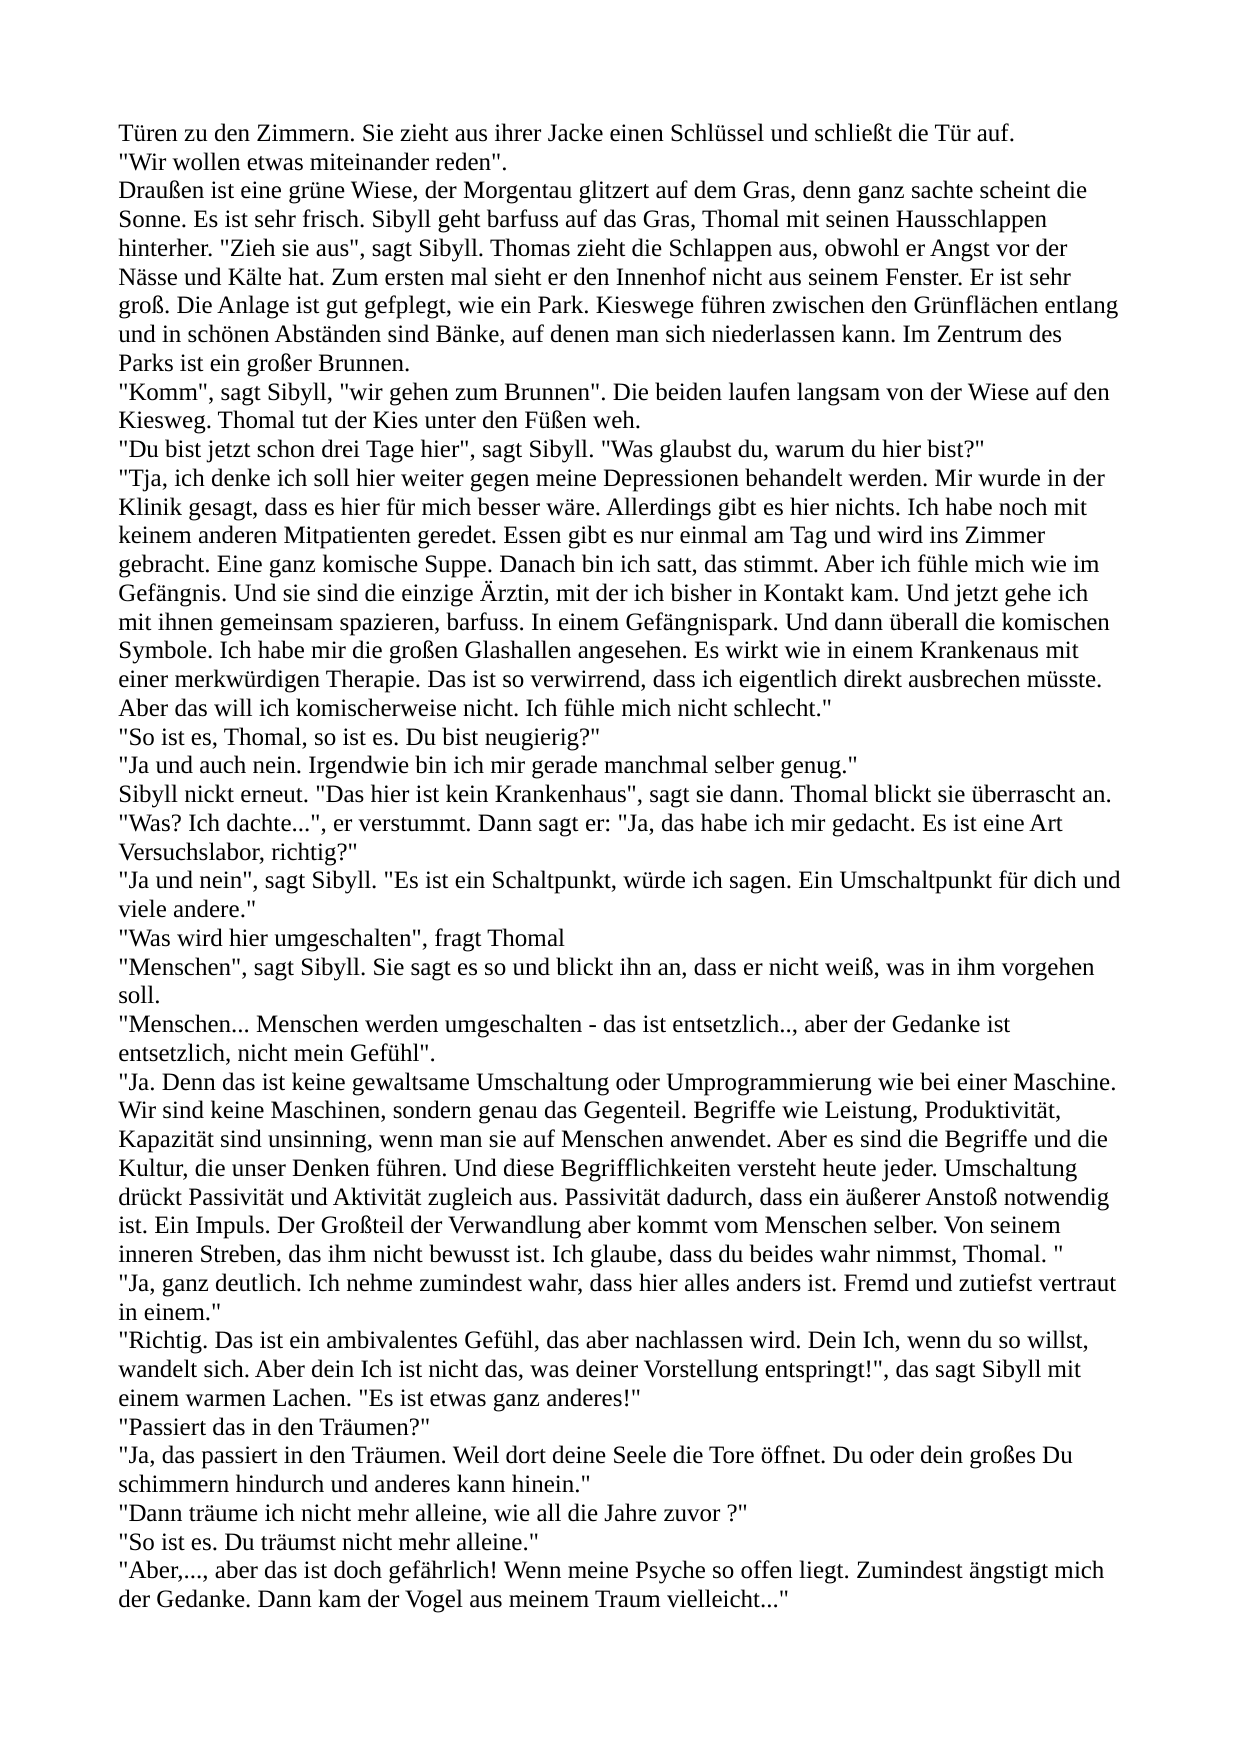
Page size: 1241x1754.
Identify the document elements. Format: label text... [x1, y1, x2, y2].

text Draußen ist eine grüne Wiese, der Morgentau glitzert auf dem Gras, denn ganz sachte scheint die Sonne. Es ist sehr frisch. Sibyll geht barfuss auf das Gras, Thomal mit seinen Hausschlappen hinterher. "Zieh sie aus", sagt Sibyll. Thomas zieht die Schlappen aus, obwohl er Angst vor der Nässe und Kälte hat. Zum ersten mal sieht er den Innenhof nicht aus seinem Fenster. Er ist sehr groß. Die Anlage ist gut gefplegt, wie ein Park. Kieswege führen zwischen den Grünflächen entlang und in schönen Abständen sind Bänke, auf denen man sich niederlassen kann. Im Zentrum des Parks ist ein großer Brunnen. [118, 176, 1122, 377]
text Türen zu den Zimmern. Sie zieht aus ihrer Jacke einen Schlüssel und schließt die Tür auf. [118, 118, 1122, 147]
text "Du bist jetzt schon drei Tage hier", sagt Sibyll. "Was glaubst du, warum du hier bist?" [118, 434, 1122, 463]
text "So ist es. Du träumst nicht mehr alleine." [118, 1527, 1122, 1556]
text "Aber,..., aber das ist doch gefährlich! Wenn meine Psyche so offen liegt. Zumindest ängstigt mich der Gedanke. Dann kam der Vogel aus meinem Traum vielleicht..." [118, 1556, 1122, 1613]
text "Ja und nein", sagt Sibyll. "Es ist ein Schaltpunkt, würde ich sagen. Ein Umschaltpunkt für dich und viele andere." [118, 866, 1122, 923]
text "Passiert das in den Träumen?" [118, 1412, 1122, 1441]
text "So ist es, Thomal, so ist es. Du bist neugierig?" [118, 722, 1122, 751]
text "Ja und auch nein. Irgendwie bin ich mir gerade manchmal selber genug." [118, 751, 1122, 779]
text "Ja, das passiert in den Träumen. Weil dort deine Seele die Tore öffnet. Du oder dein großes Du schimmern hindurch und anderes kann hinein." [118, 1441, 1122, 1498]
text "Richtig. Das ist ein ambivalentes Gefühl, das aber nachlassen wird. Dein Ich, wenn du so willst, wandelt sich. Aber dein Ich ist nicht das, was deiner Vorstellung entspringt!", das sagt Sibyll mit einem warmen Lachen. "Es ist etwas ganz anderes!" [118, 1326, 1122, 1412]
text "Ja. Denn das ist keine gewaltsame Umschaltung oder Umprogrammierung wie bei einer Maschine. Wir sind keine Maschinen, sondern genau das Gegenteil. Begriffe wie Leistung, Produktivität, Kapazität sind unsinning, wenn man sie auf Menschen anwendet. Aber es sind die Begriffe und die Kultur, die unser Denken führen. Und diese Begrifflichkeiten versteht heute jeder. Umschaltung drückt Passivität und Aktivität zugleich aus. Passivität dadurch, dass ein äußerer Anstoß notwendig ist. Ein Impuls. Der Großteil der Verwandlung aber kommt vom Menschen selber. Von seinem inneren Streben, das ihm nicht bewusst ist. Ich glaube, dass du beides wahr nimmst, Thomal. " [118, 1067, 1122, 1268]
text "Ja, ganz deutlich. Ich nehme zumindest wahr, dass hier alles anders ist. Fremd und zutiefst vertraut in einem." [118, 1268, 1122, 1326]
text "Wir wollen etwas miteinander reden". [118, 147, 1122, 176]
text "Menschen", sagt Sibyll. Sie sagt es so und blickt ihn an, dass er nicht weiß, was in ihm vorgehen soll. [118, 952, 1122, 1009]
text "Menschen... Menschen werden umgeschalten - das ist entsetzlich.., aber der Gedanke ist entsetzlich, nicht mein Gefühl". [118, 1009, 1122, 1067]
text "Dann träume ich nicht mehr alleine, wie all die Jahre zuvor ?" [118, 1498, 1122, 1527]
text Sibyll nickt erneut. "Das hier ist kein Krankenhaus", sagt sie dann. Thomal blickt sie überrascht an. "Was? Ich dachte...", er verstummt. Dann sagt er: "Ja, das habe ich mir gedacht. Es ist eine Art Versuchslabor, richtig?" [118, 779, 1122, 866]
text "Komm", sagt Sibyll, "wir gehen zum Brunnen". Die beiden laufen langsam von der Wiese auf den Kiesweg. Thomal tut der Kies unter den Füßen weh. [118, 377, 1122, 434]
text "Was wird hier umgeschalten", fragt Thomal [118, 923, 1122, 952]
text "Tja, ich denke ich soll hier weiter gegen meine Depressionen behandelt werden. Mir wurde in der Klinik gesagt, dass es hier für mich besser wäre. Allerdings gibt es hier nichts. Ich habe noch mit keinem anderen Mitpatienten geredet. Essen gibt es nur einmal am Tag und wird ins Zimmer gebracht. Eine ganz komische Suppe. Danach bin ich satt, das stimmt. Aber ich fühle mich wie im Gefängnis. Und sie sind die einzige Ärztin, mit der ich bisher in Kontakt kam. Und jetzt gehe ich mit ihnen gemeinsam spazieren, barfuss. In einem Gefängnispark. Und dann überall die komischen Symbole. Ich habe mir die großen Glashallen angesehen. Es wirkt wie in einem Krankenaus mit einer merkwürdigen Therapie. Das ist so verwirrend, dass ich eigentlich direkt ausbrechen müsste. Aber das will ich komischerweise nicht. Ich fühle mich nicht schlecht." [118, 463, 1122, 722]
